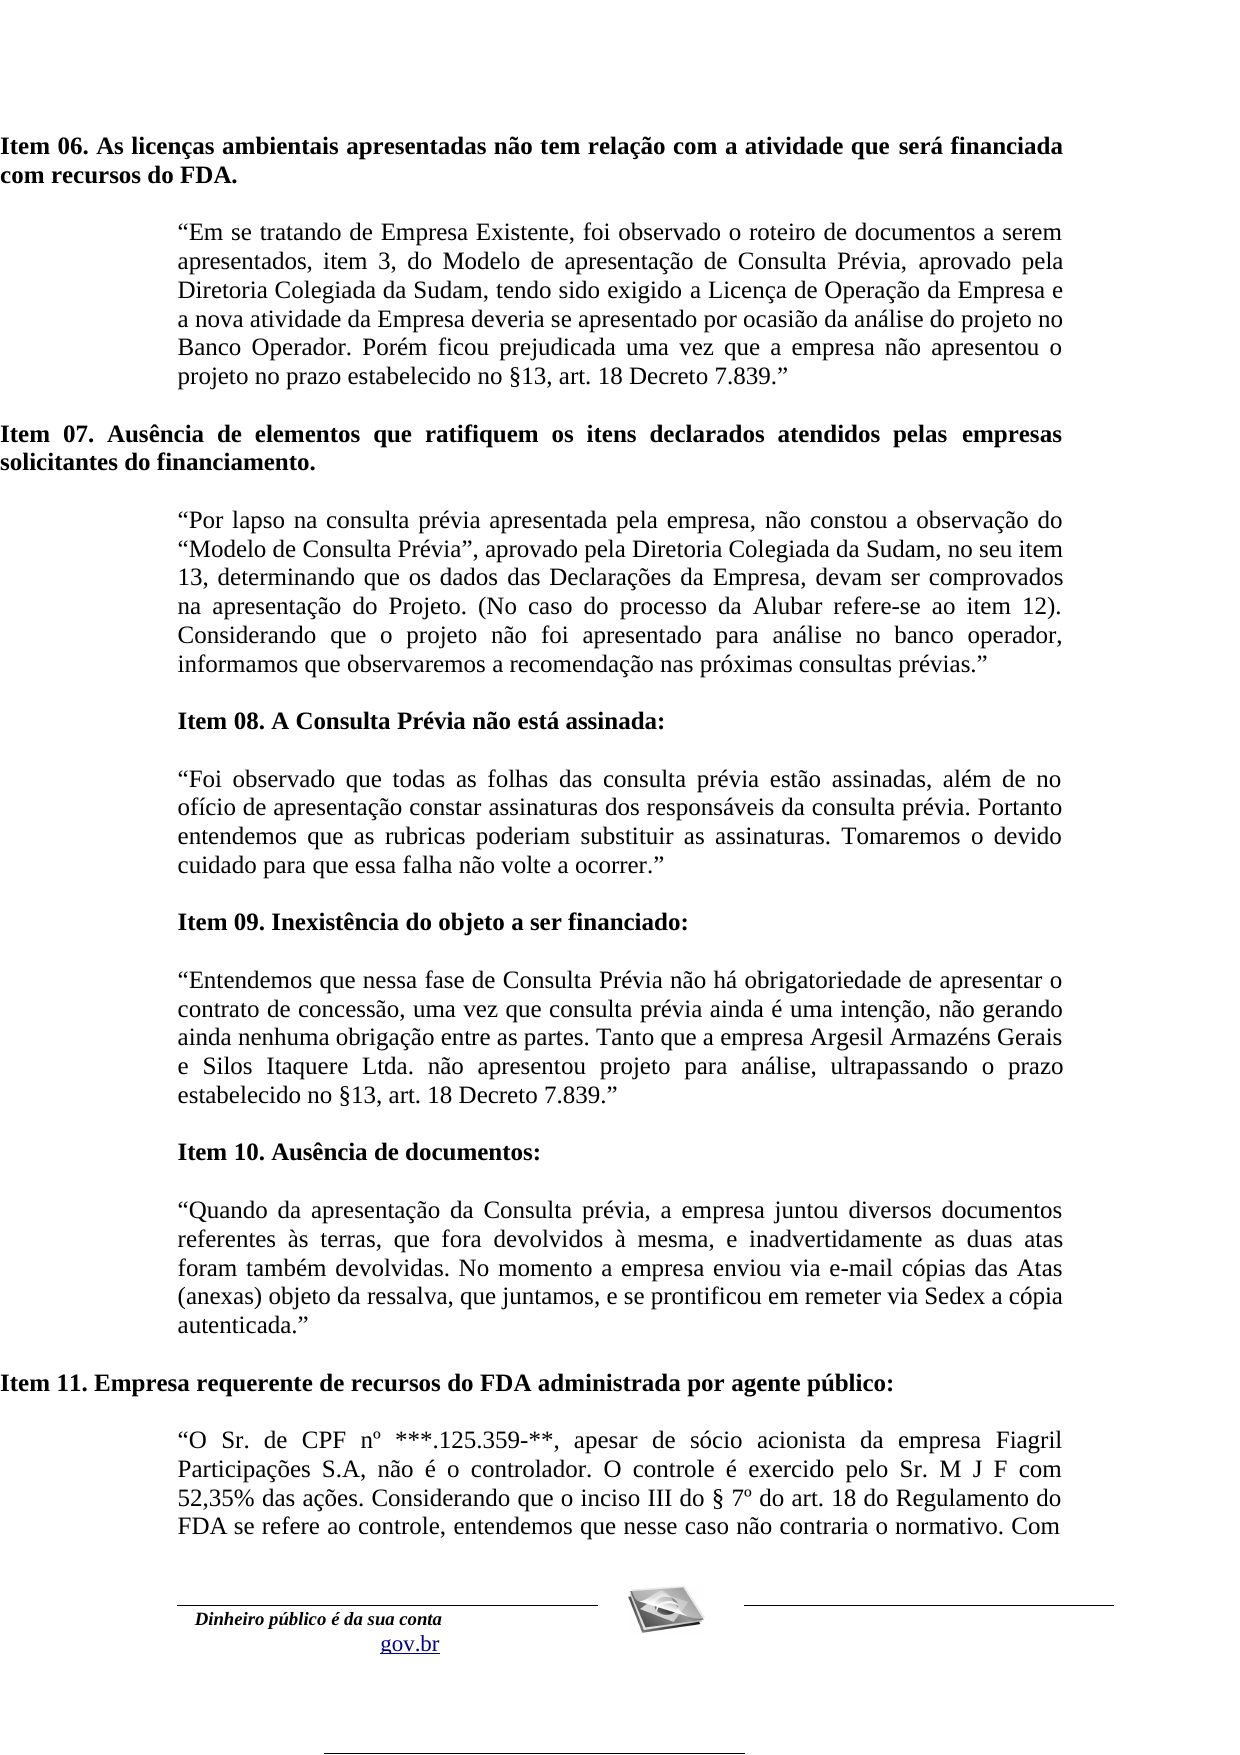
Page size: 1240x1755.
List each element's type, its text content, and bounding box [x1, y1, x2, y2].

subtitle Item 11. Empresa requerente de recursos do FDA administrada por agente público: [0, 1368, 1063, 1396]
subtitle Item 06. As licenças ambientais apresentadas não tem relação com a atividade que será financiada com recursos do FDA. [0, 131, 1063, 189]
text “O Sr. de CPF nº ***.125.359-**, apesar de sócio acionista da empresa Fiagril Participações S.A, não é o controlador. O controle é exercido pelo Sr. M J F com 52,35% das ações. Considerando que o inciso III do § 7º do art. 18 do Regulamento do FDA se refere ao controle, entendemos que nesse caso não contraria o normativo. Com [177, 1425, 1063, 1540]
text “Entendemos que nessa fase de Consulta Prévia não há obrigatoriedade de apresentar o contrato de concessão, uma vez que consulta prévia ainda é uma intenção, não gerando ainda nenhuma obrigação entre as partes. Tanto que a empresa Argesil Armazéns Gerais e Silos Itaquere Ltda. não apresentou projeto para análise, ultrapassando o prazo estabelecido no §13, art. 18 Decreto 7.839.” [177, 965, 1063, 1109]
subtitle Item 08. A Consulta Prévia não está assinada: [177, 706, 1239, 735]
text “Por lapso na consulta prévia apresentada pela empresa, não constou a observação do “Modelo de Consulta Prévia”, aprovado pela Diretoria Colegiada da Sudam, no seu item 13, determinando que os dados das Declarações da Empresa, devam ser comprovados na apresentação do Projeto. (No caso do processo da Alubar refere-se ao item 12). Considerando que o projeto não foi apresentado para análise no banco operador, informamos que observaremos a recomendação nas próximas consultas prévias.” [177, 505, 1063, 677]
text “Em se tratando de Empresa Existente, foi observado o roteiro de documentos a serem apresentados, item 3, do Modelo de apresentação de Consulta Prévia, aprovado pela Diretoria Colegiada da Sudam, tendo sido exigido a Licença de Operação da Empresa e a nova atividade da Empresa deveria se apresentado por ocasião da análise do projeto no Banco Operador. Porém ficou prejudicada uma vez que a empresa não apresentou o projeto no prazo estabelecido no §13, art. 18 Decreto 7.839.” [177, 217, 1063, 390]
subtitle Item 10. Ausência de documentos: [177, 1137, 1239, 1166]
subtitle Item 09. Inexistência do objeto a ser financiado: [177, 907, 1239, 936]
text “Quando da apresentação da Consulta prévia, a empresa juntou diversos documentos referentes às terras, que fora devolvidos à mesma, e inadvertidamente as duas atas foram também devolvidas. No momento a empresa enviou via e-mail cópias das Atas (anexas) objeto da ressalva, que juntamos, e se prontificou em remeter via Sedex a cópia autenticada.” [177, 1195, 1063, 1339]
text “Foi observado que todas as folhas das consulta prévia estão assinadas, além de no ofício de apresentação constar assinaturas dos responsáveis da consulta prévia. Portanto entendemos que as rubricas poderiam substituir as assinaturas. Tomaremos o devido cuidado para que essa falha não volte a ocorrer.” [177, 764, 1063, 879]
subtitle Item 07. Ausência de elementos que ratifiquem os itens declarados atendidos pelas empresas solicitantes do financiamento. [0, 419, 1062, 476]
